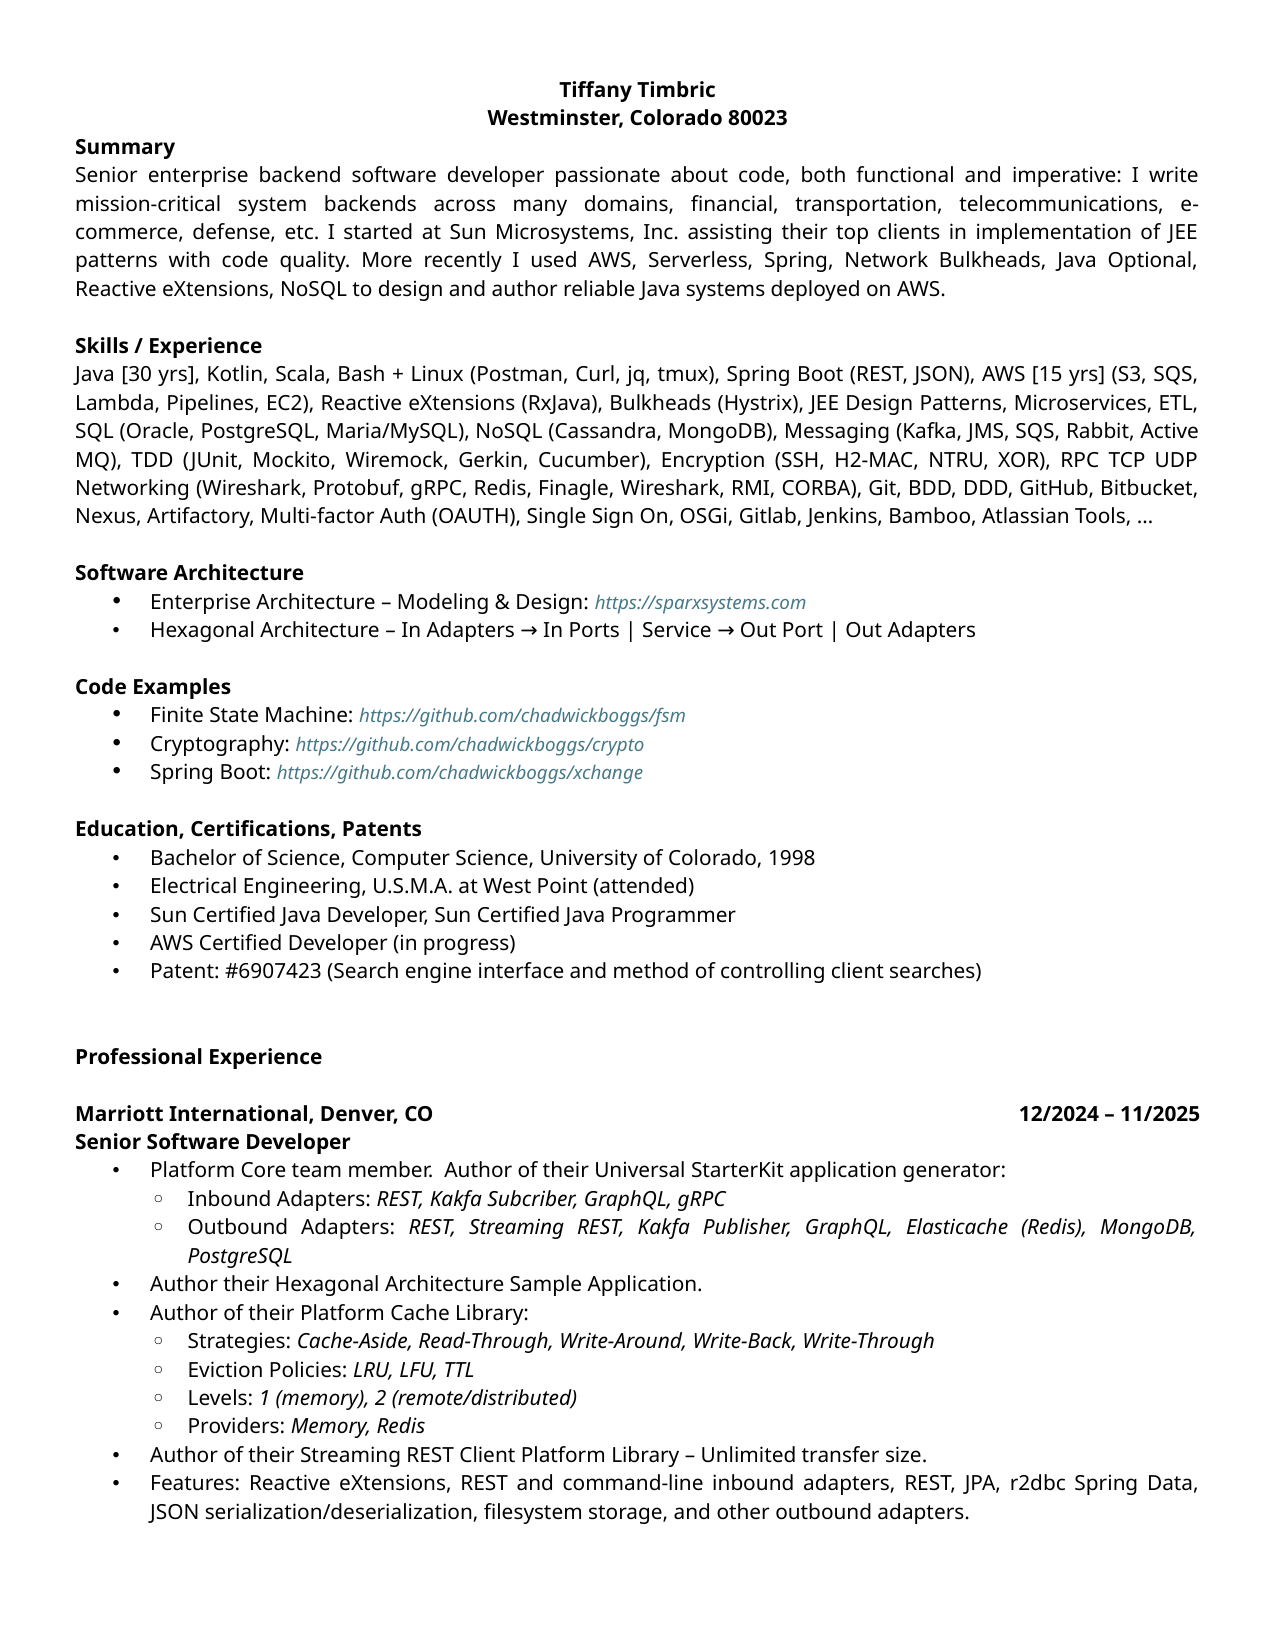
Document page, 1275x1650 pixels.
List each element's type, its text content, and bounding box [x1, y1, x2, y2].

list Providers: Memory, Redis [150, 1412, 1200, 1440]
list Sun Certified Java Developer, Sun Certified Java Programmer [112, 900, 1200, 928]
text Summary [75, 132, 1200, 160]
list Author of their Platform Cache Library: [112, 1298, 1200, 1326]
text Code Examples [75, 672, 1200, 701]
text Software Architecture [75, 558, 1200, 587]
list Outbound Adapters: REST, Streaming REST, Kakfa Publisher, GraphQL, Elasticache (Redis), MongoDB, PostgreSQL [150, 1212, 1200, 1269]
text Tiffany Timbric [75, 75, 1200, 103]
list Strategies: Cache-Aside, Read-Through, Write-Around, Write-Back, Write-Through [150, 1326, 1200, 1355]
text Senior enterprise backend software developer passionate about code, both functional and imperative: I write mission-critical system backends across many domains, financial, transportation, telecommunications, e-commerce, defense, etc. I started at Sun Microsystems, Inc. assisting their top clients in implementation of JEE patterns with code quality. More recently I used AWS, Serverless, Spring, Network Bulkheads, Java Optional, Reactive eXtensions, NoSQL to design and author reliable Java systems deployed on AWS. [75, 160, 1200, 302]
list Author their Hexagonal Architecture Sample Application. [112, 1269, 1200, 1298]
text Professional Experience [75, 1042, 1200, 1070]
text Marriott International, Denver, CO [75, 1099, 622, 1127]
list AWS Certified Developer (in progress) [112, 928, 1200, 957]
list Bachelor of Science, Computer Science, University of Colorado, 1998 [112, 843, 1200, 871]
text Senior Software Developer [75, 1127, 1200, 1156]
list Inbound Adapters: REST, Kakfa Subcriber, GraphQL, gRPC [150, 1184, 1200, 1212]
text Westminster, Colorado 80023 [75, 103, 1200, 132]
list Spring Boot: https://github.com/chadwickboggs/xchange [112, 757, 1200, 786]
list Platform Core team member. Author of their Universal StarterKit application generator: [112, 1156, 1200, 1184]
list Cryptography: https://github.com/chadwickboggs/crypto [112, 729, 1200, 757]
list Finite State Machine: https://github.com/chadwickboggs/fsm [112, 701, 1200, 729]
list Electrical Engineering, U.S.M.A. at West Point (attended) [112, 871, 1200, 900]
text Java [30 yrs], Kotlin, Scala, Bash + Linux (Postman, Curl, jq, tmux), Spring Boot (REST, JSON), AWS [15 yrs] (S3, SQS, Lambda, Pipelines, EC2), Reactive eXtensions (RxJava), Bulkheads (Hystrix), JEE Design Patterns, Microservices, ETL, SQL (Oracle, PostgreSQL, Maria/MySQL), NoSQL (Cassandra, MongoDB), Messaging (Kafka, JMS, SQS, Rabbit, Active MQ), TDD (JUnit, Mockito, Wiremock, Gerkin, Cucumber), Encryption (SSH, H2-MAC, NTRU, XOR), RPC TCP UDP Networking (Wireshark, Protobuf, gRPC, Redis, Finagle, Wireshark, RMI, CORBA), Git, BDD, DDD, GitHub, Bitbucket, Nexus, Artifactory, Multi-factor Auth (OAUTH), Single Sign On, OSGi, Gitlab, Jenkins, Bamboo, Atlassian Tools, … [75, 359, 1200, 530]
list Patent: #6907423 (Search engine interface and method of controlling client searches) [112, 957, 1200, 985]
text Education, Certifications, Patents [75, 814, 1200, 843]
list Features: Reactive eXtensions, REST and command-line inbound adapters, REST, JPA, r2dbc Spring Data, JSON serialization/deserialization, filesystem storage, and other outbound adapters. [112, 1468, 1200, 1525]
list Hexagonal Architecture – In Adapters → In Ports | Service → Out Port | Out Adapters [112, 615, 1200, 644]
text Skills / Experience [75, 331, 1200, 359]
list Enterprise Architecture – Modeling & Design: https://sparxsystems.com [112, 587, 1200, 615]
text 12/2024 – 11/2025 [652, 1099, 1200, 1127]
list Levels: 1 (memory), 2 (remote/distributed) [150, 1383, 1200, 1412]
list Author of their Streaming REST Client Platform Library – Unlimited transfer size. [112, 1440, 1200, 1468]
list Eviction Policies: LRU, LFU, TTL [150, 1355, 1200, 1383]
